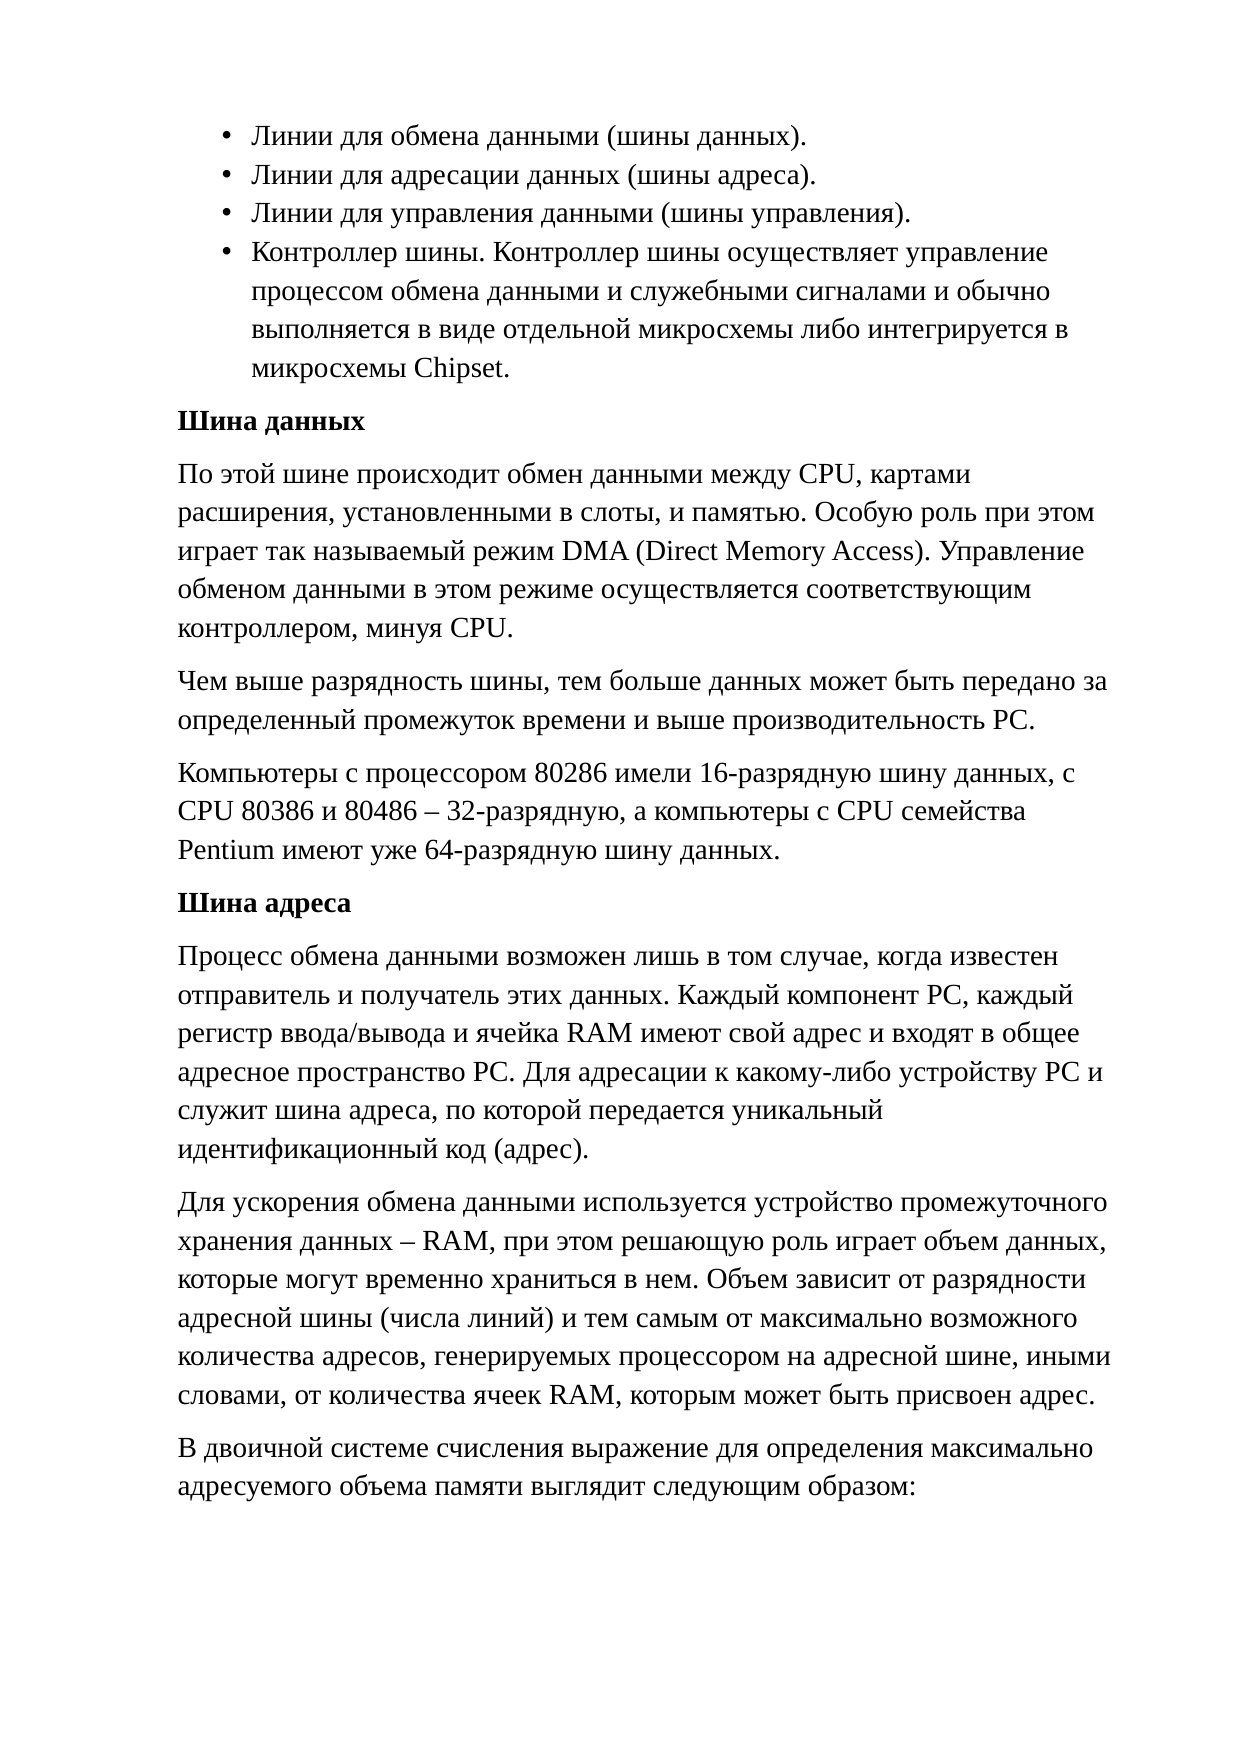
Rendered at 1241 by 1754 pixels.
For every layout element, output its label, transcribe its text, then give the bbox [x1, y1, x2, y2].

text По этой шине происходит обмен данными между CPU, картами расширения, установленными в слоты, и памятью. Особую роль при этом играет так называемый режим DMA (Direct Memory Access). Управление обменом данными в этом режиме осуществляется соответствующим контроллером, минуя CPU. [177, 456, 1122, 644]
list Линии для обмена данными (шины данных). [222, 118, 1122, 152]
text Компьютеры с процессором 80286 имели 16-разрядную шину данных, с CPU 80386 и 80486 – 32-разрядную, а компьютеры с CPU семейства Pentium имеют уже 64-разрядную шину данных. [177, 755, 1122, 866]
list Линии для адресации данных (шины адреса). [222, 157, 1122, 190]
text Шина адреса [177, 885, 1122, 919]
list Контроллер шины. Контроллер шины осуществляет управление процессом обмена данными и служебными сигналами и обычно выполняется в виде отдельной микросхемы либо интегрируется в микросхемы Chipset. [222, 234, 1122, 383]
list Линии для управления данными (шины управления). [222, 195, 1122, 229]
text Чем выше разрядность шины, тем больше данных может быть передано за определенный промежуток времени и выше производительность PC. [177, 663, 1122, 735]
text В двоичной системе счисления выражение для определения максимально адресуемого объема памяти выглядит следующим образом: [177, 1430, 1122, 1502]
text Процесс обмена данными возможен лишь в том случае, когда известен отправитель и получатель этих данных. Каждый компонент PC, каждый регистр ввода/вывода и ячейка RAM имеют свой адрес и входят в общее адресное пространство PC. Для адресации к какому-либо устройству PC и служит шина адреса, по которой передается уникальный идентификационный код (адрес). [177, 938, 1122, 1164]
text Шина данных [177, 403, 1122, 436]
text Для ускорения обмена данными используется устройство промежуточного хранения данных – RAM, при этом решающую роль играет объем данных, которые могут временно храниться в нем. Объем зависит от разрядности адресной шины (числа линий) и тем самым от максимально возможного количества адресов, генерируемых процессором на адресной шине, иными словами, от количества ячеек RAM, которым может быть присвоен адрес. [177, 1184, 1122, 1410]
